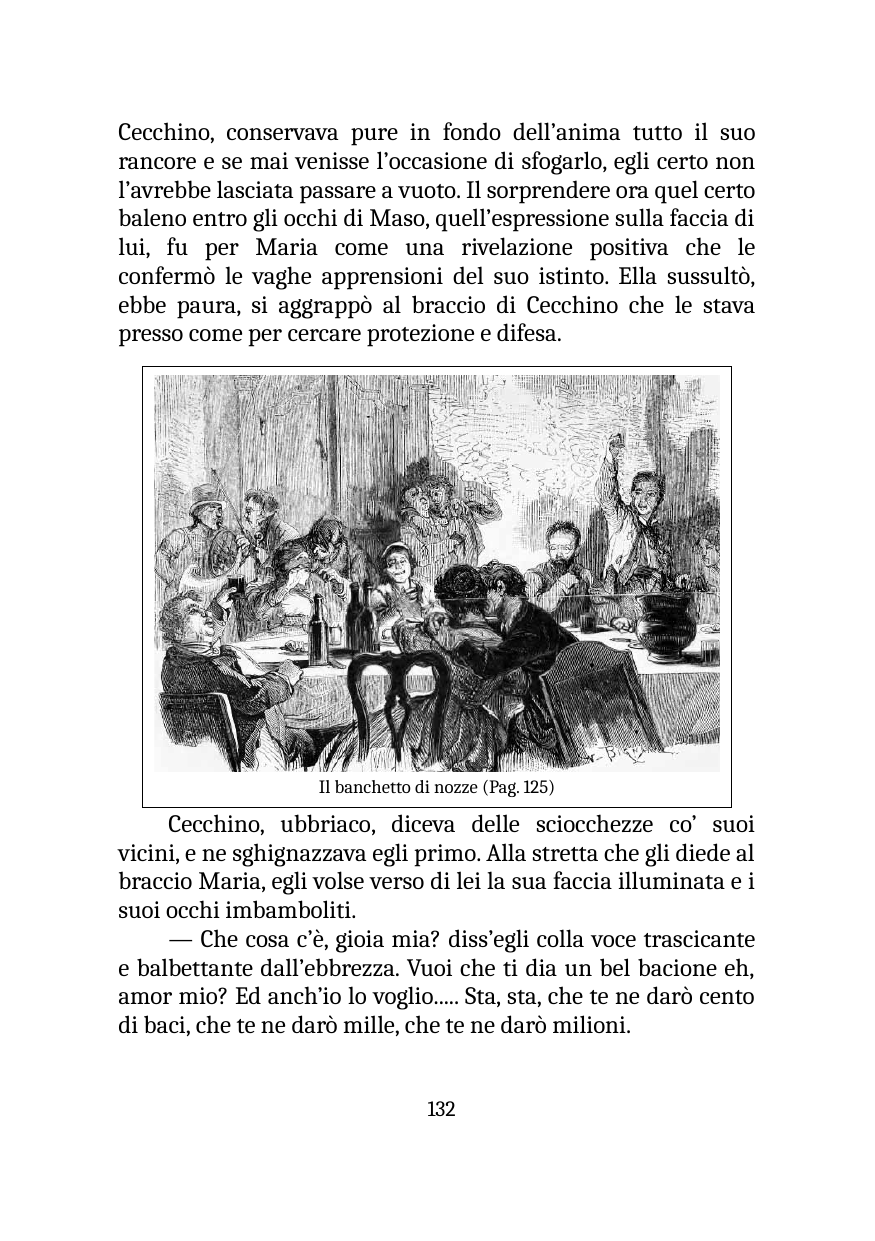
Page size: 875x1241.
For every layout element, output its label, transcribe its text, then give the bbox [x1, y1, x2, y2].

text Cecchino, conservava pure in fondo dell’anima tutto il suo rancore e se mai venisse l’occasione di sfogarlo, egli certo non l’avrebbe lasciata passare a vuoto. Il sorprendere ora quel certo baleno entro gli occhi di Maso, quell’espressione sulla faccia di lui, fu per Maria come una rivelazione positiva che le confermò le vaghe apprensioni del suo istinto. Ella sussultò, ebbe paura, si aggrappò al braccio di Cecchino che le stava presso come per cercare protezione e difesa. [118, 118, 756, 348]
text Il banchetto di nozze (Pag. 125) [151, 772, 723, 798]
text Cecchino, ubbriaco, diceva delle sciocchezze co’ suoi vicini, e ne sghignazzava egli primo. Alla stretta che gli diede al braccio Maria, egli volse verso di lei la sua faccia illuminata e i suoi occhi imbamboliti. [118, 348, 756, 925]
picture [154, 375, 720, 772]
text — Che cosa c’è, gioia mia? diss’egli colla voce trascicante e balbettante dall’ebbrezza. Vuoi che ti dia un bel bacione eh, amor mio? Ed anch’io lo voglio..... Sta, sta, che te ne darò cento di baci, che te ne darò mille, che te ne darò milioni. [118, 925, 756, 1040]
